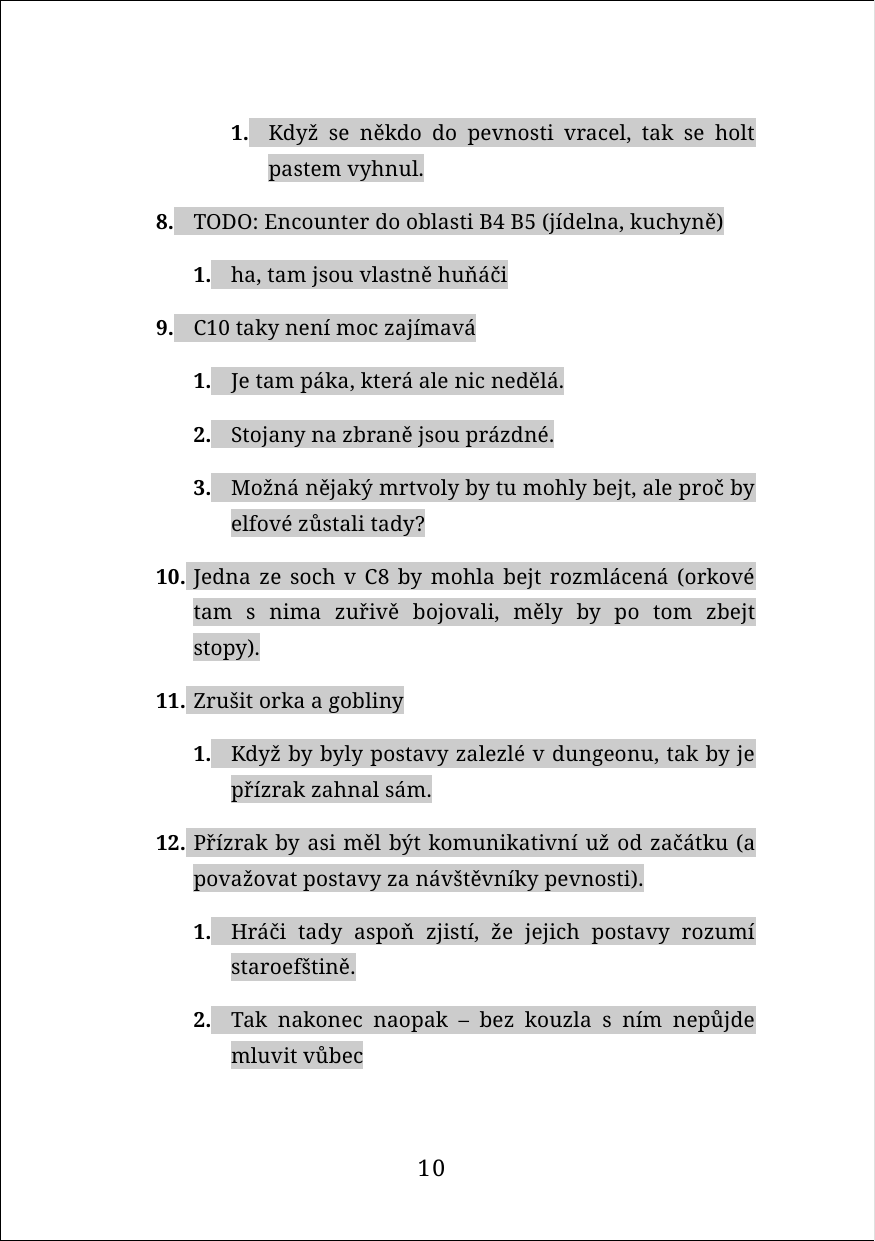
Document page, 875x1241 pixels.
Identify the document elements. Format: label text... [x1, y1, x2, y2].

list Zrušit orka a gobliny [156, 686, 756, 714]
list Stojany na zbraně jsou prázdné. [193, 420, 756, 448]
list Hráči tady aspoň zjistí, že jejich postavy rozumí staroefštině. [193, 917, 756, 981]
list Přízrak by asi měl být komunikativní už od začátku (a považovat postavy za návštěvníky pevnosti). [156, 828, 756, 892]
list TODO: Encounter do oblasti B4 B5 (jídelna, kuchyně) [156, 207, 756, 235]
list Tak nakonec naopak – bez kouzla s ním nepůjde mluvit vůbec [193, 1006, 756, 1069]
list Možná nějaký mrtvoly by tu mohly bejt, ale proč by elfové zůstali tady? [193, 473, 756, 537]
list Když se někdo do pevnosti vracel, tak se holt pastem vyhnul. [231, 118, 756, 182]
list Když by byly postavy zalezlé v dungeonu, tak by je přízrak zahnal sám. [193, 739, 756, 803]
list Je tam páka, která ale nic nedělá. [193, 367, 756, 395]
list C10 taky není moc zajímavá [156, 313, 756, 342]
list Jedna ze soch v C8 by mohla bejt rozmlácená (orkové tam s nima zuřivě bojovali, měly by po tom zbejt stopy). [156, 562, 756, 661]
list ha, tam jsou vlastně huňáči [193, 260, 756, 289]
